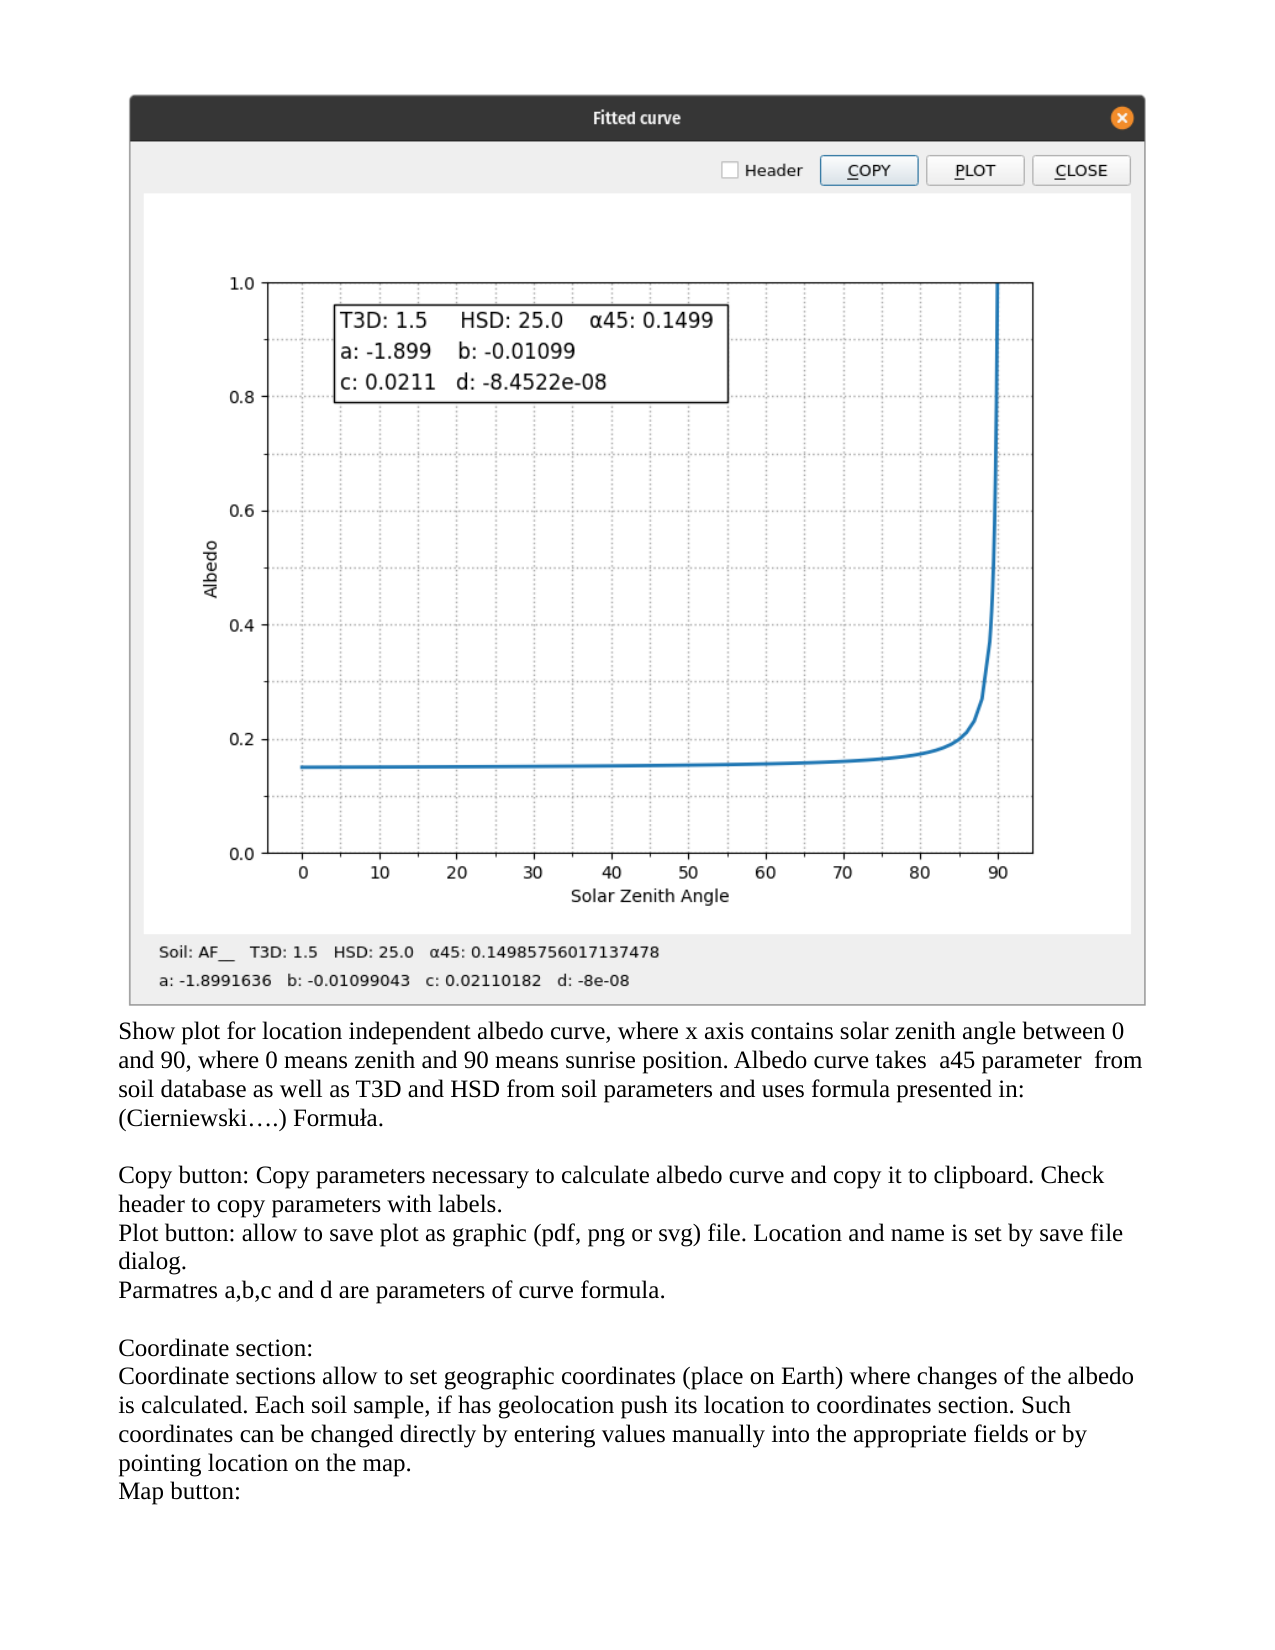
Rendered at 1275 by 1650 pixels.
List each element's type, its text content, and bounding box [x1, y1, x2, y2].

text Copy button: Copy parameters necessary to calculate albedo curve and copy it to clipboard. Check header to copy parameters with labels. [118, 1160, 1157, 1218]
text Parmatres a,b,c and d are parameters of curve formula. [118, 1275, 1157, 1304]
text Show plot for location independent albedo curve, where x axis contains solar zenith angle between 0 and 90, where 0 means zenith and 90 means sunrise position. Albedo curve takes a45 parameter from soil database as well as T3D and HSD from soil parameters and uses formula presented in: (Cierniewski….) Formuła. [118, 1017, 1157, 1131]
text Plot button: allow to save plot as graphic (pdf, png or svg) file. Location and name is set by save file dialog. [118, 1218, 1157, 1275]
text Coordinate section: [118, 1333, 1157, 1361]
text Map button: [118, 1476, 1157, 1505]
text Coordinate sections allow to set geographic coordinates (place on Earth) where changes of the albedo is calculated. Each soil sample, if has geolocation push its location to coordinates section. Such coordinates can be changed directly by entering values manually into the appropriate fields or by pointing location on the map. [118, 1361, 1157, 1476]
picture [118, 86, 1157, 1017]
